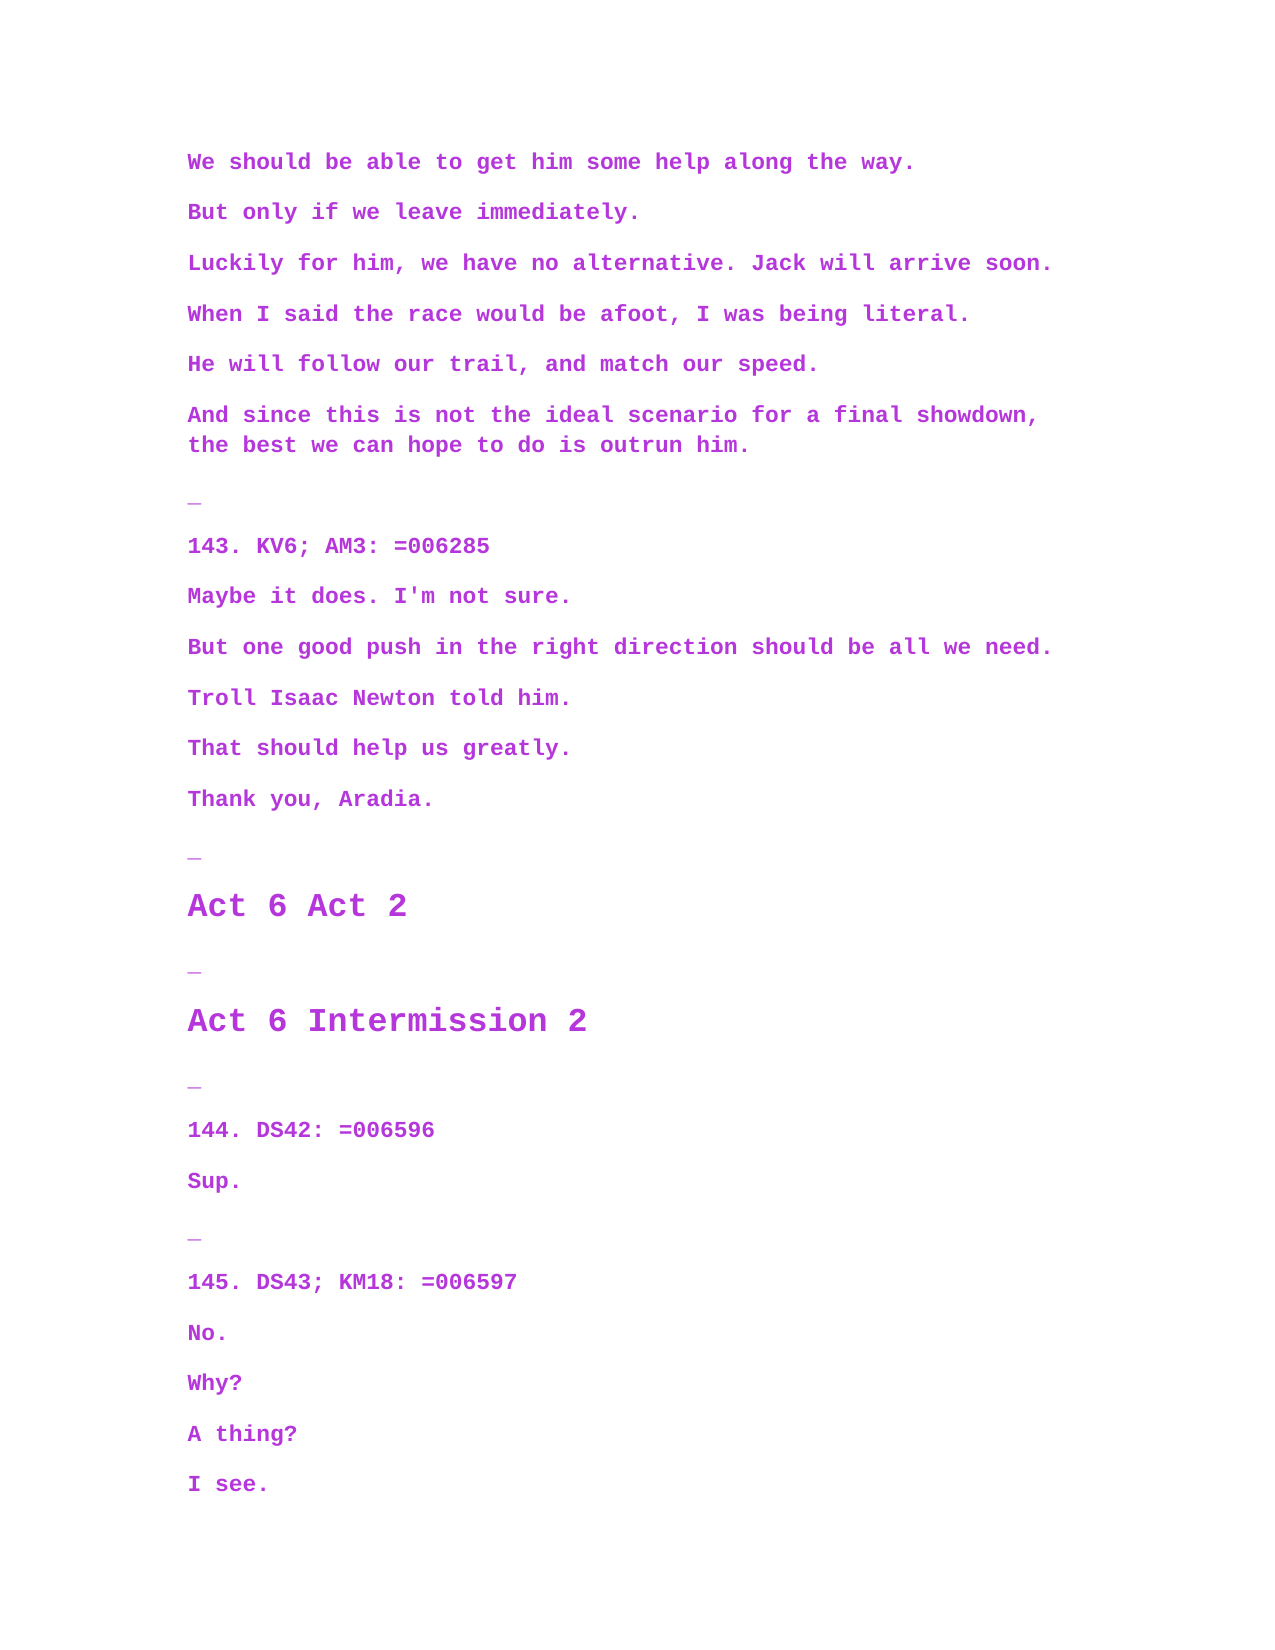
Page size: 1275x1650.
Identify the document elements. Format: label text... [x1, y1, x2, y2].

text And since this is not the ideal scenario for a final showdown, the best we can hope to do is outrun him. [187, 403, 1087, 459]
text Troll Isaac Newton told him. [187, 686, 1087, 712]
text But only if we leave immediately. [187, 201, 1087, 227]
text Act 6 Intermission 2 [187, 1003, 1087, 1041]
text But one good push in the right direction should be all we need. [187, 635, 1087, 661]
text _ [187, 953, 1087, 979]
text Why? [187, 1371, 1087, 1397]
text No. [187, 1321, 1087, 1347]
text We should be able to get him some help along the way. [187, 150, 1087, 176]
text 145. DS43; KM18: =006597 [187, 1270, 1087, 1296]
text I see. [187, 1473, 1087, 1499]
text He will follow our trail, and match our speed. [187, 352, 1087, 378]
text Sup. [187, 1169, 1087, 1195]
text 143. KV6; AM3: =006285 [187, 534, 1087, 560]
text Thank you, Aradia. [187, 787, 1087, 813]
text When I said the race would be afoot, I was being literal. [187, 302, 1087, 328]
text 144. DS42: =006596 [187, 1118, 1087, 1144]
text _ [187, 1068, 1087, 1094]
text Act 6 Act 2 [187, 888, 1087, 926]
text That should help us greatly. [187, 737, 1087, 763]
text _ [187, 838, 1087, 864]
text _ [187, 483, 1087, 509]
text Maybe it does. I'm not sure. [187, 585, 1087, 611]
text A thing? [187, 1422, 1087, 1448]
text _ [187, 1219, 1087, 1246]
text Luckily for him, we have no alternative. Jack will arrive soon. [187, 251, 1087, 277]
